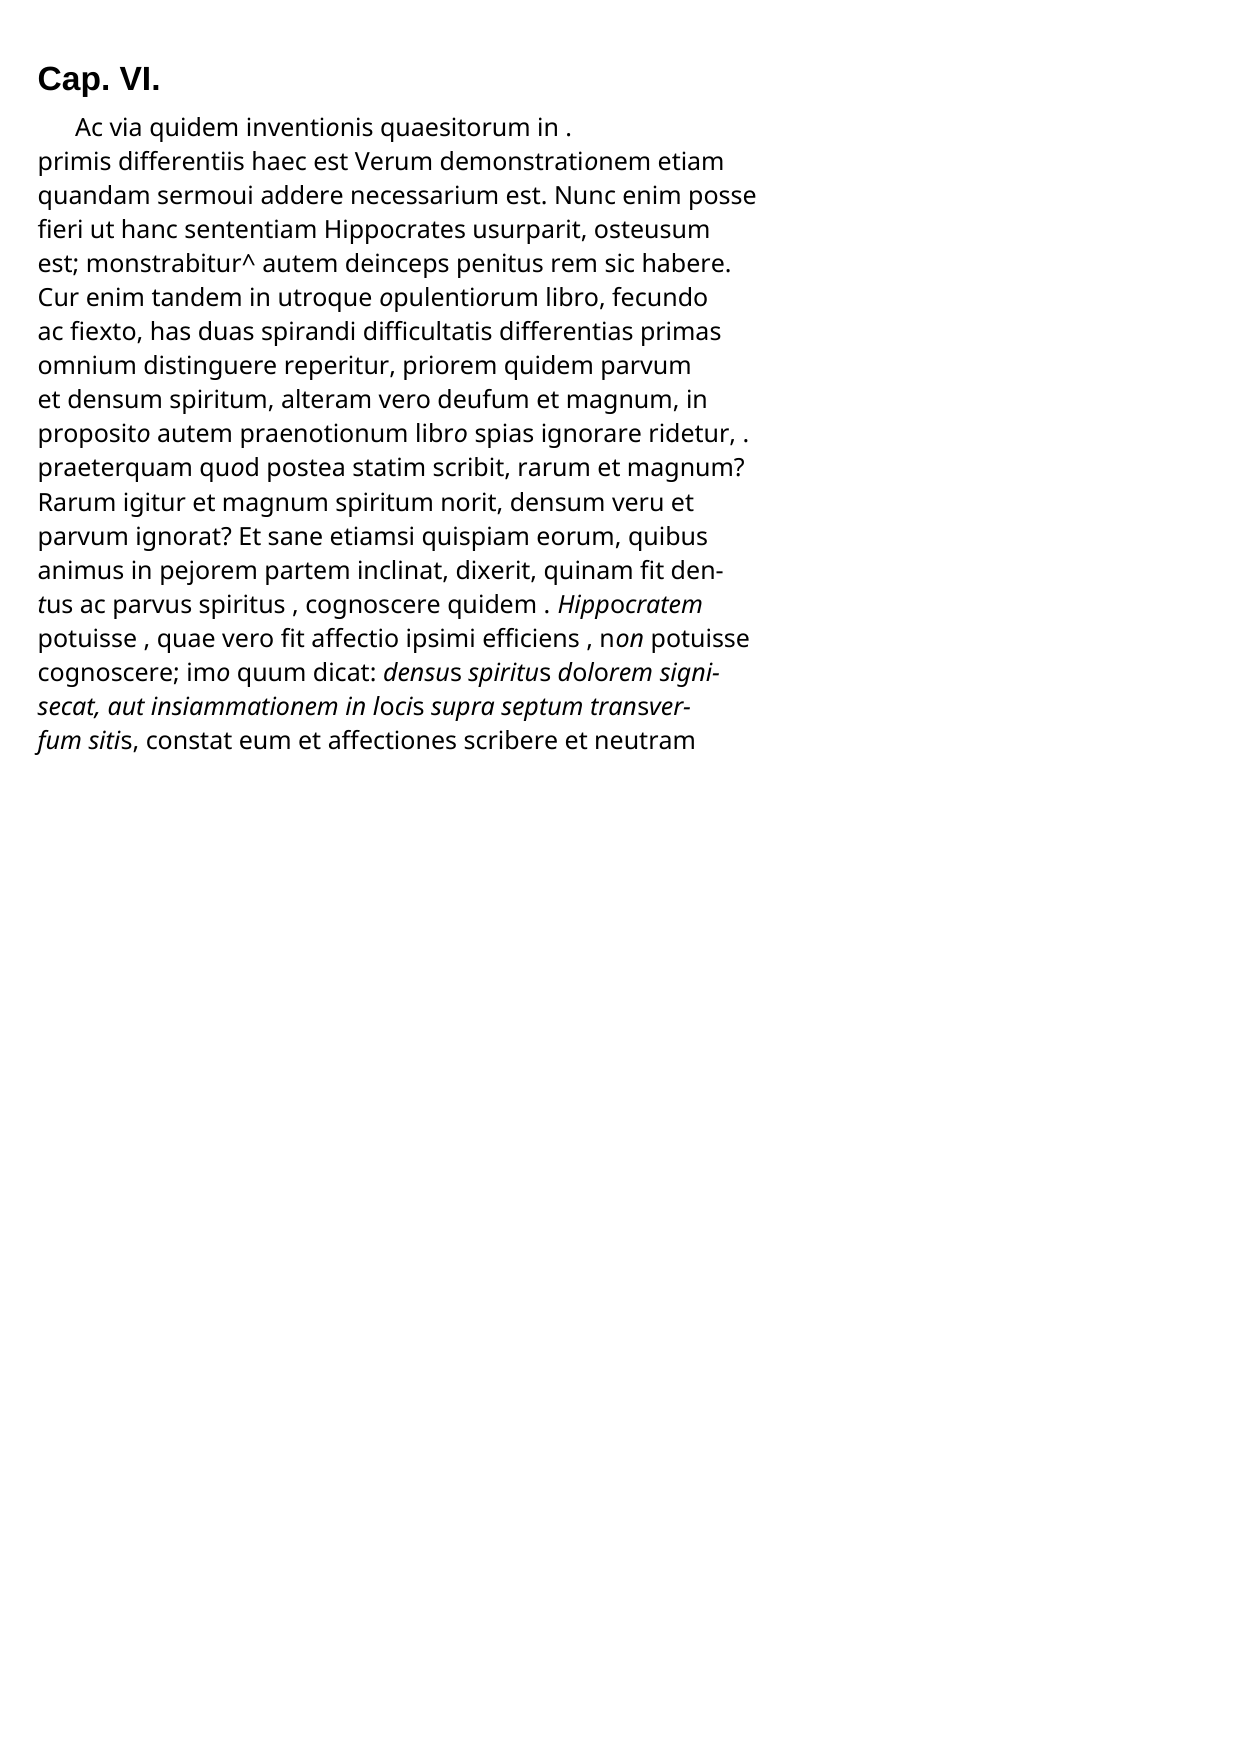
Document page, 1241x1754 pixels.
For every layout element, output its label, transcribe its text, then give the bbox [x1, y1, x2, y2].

subtitle Cap. VI. [37, 58, 1203, 97]
text Ac via quidem inventionis quaesitorum in . primis differentiis haec est Verum demonstrationem etiam quandam sermoui addere necessarium est. Nunc enim posse fieri ut hanc sententiam Hippocrates usurparit, osteusum est; monstrabitur^ autem deinceps penitus rem sic habere. Cur enim tandem in utroque opulentiorum libro, fecundo ac fiexto, has duas spirandi difficultatis differentias primas omnium distinguere reperitur, priorem quidem parvum et densum spiritum, alteram vero deufum et magnum, in proposito autem praenotionum libro spias ignorare ridetur, . praeterquam quod postea statim scribit, rarum et magnum? Rarum igitur et magnum spiritum norit, densum veru et parvum ignorat? Et sane etiamsi quispiam eorum, quibus animus in pejorem partem inclinat, dixerit, quinam fit den- tus ac parvus spiritus , cognoscere quidem . Hippocratem potuisse , quae vero fit affectio ipsimi efficiens , non potuisse cognoscere; imo quum dicat: densus spiritus dolorem signi- secat, aut insiammationem in locis supra septum transver- fum sitis, constat eum et affectiones scribere et neutram [37, 109, 1203, 757]
